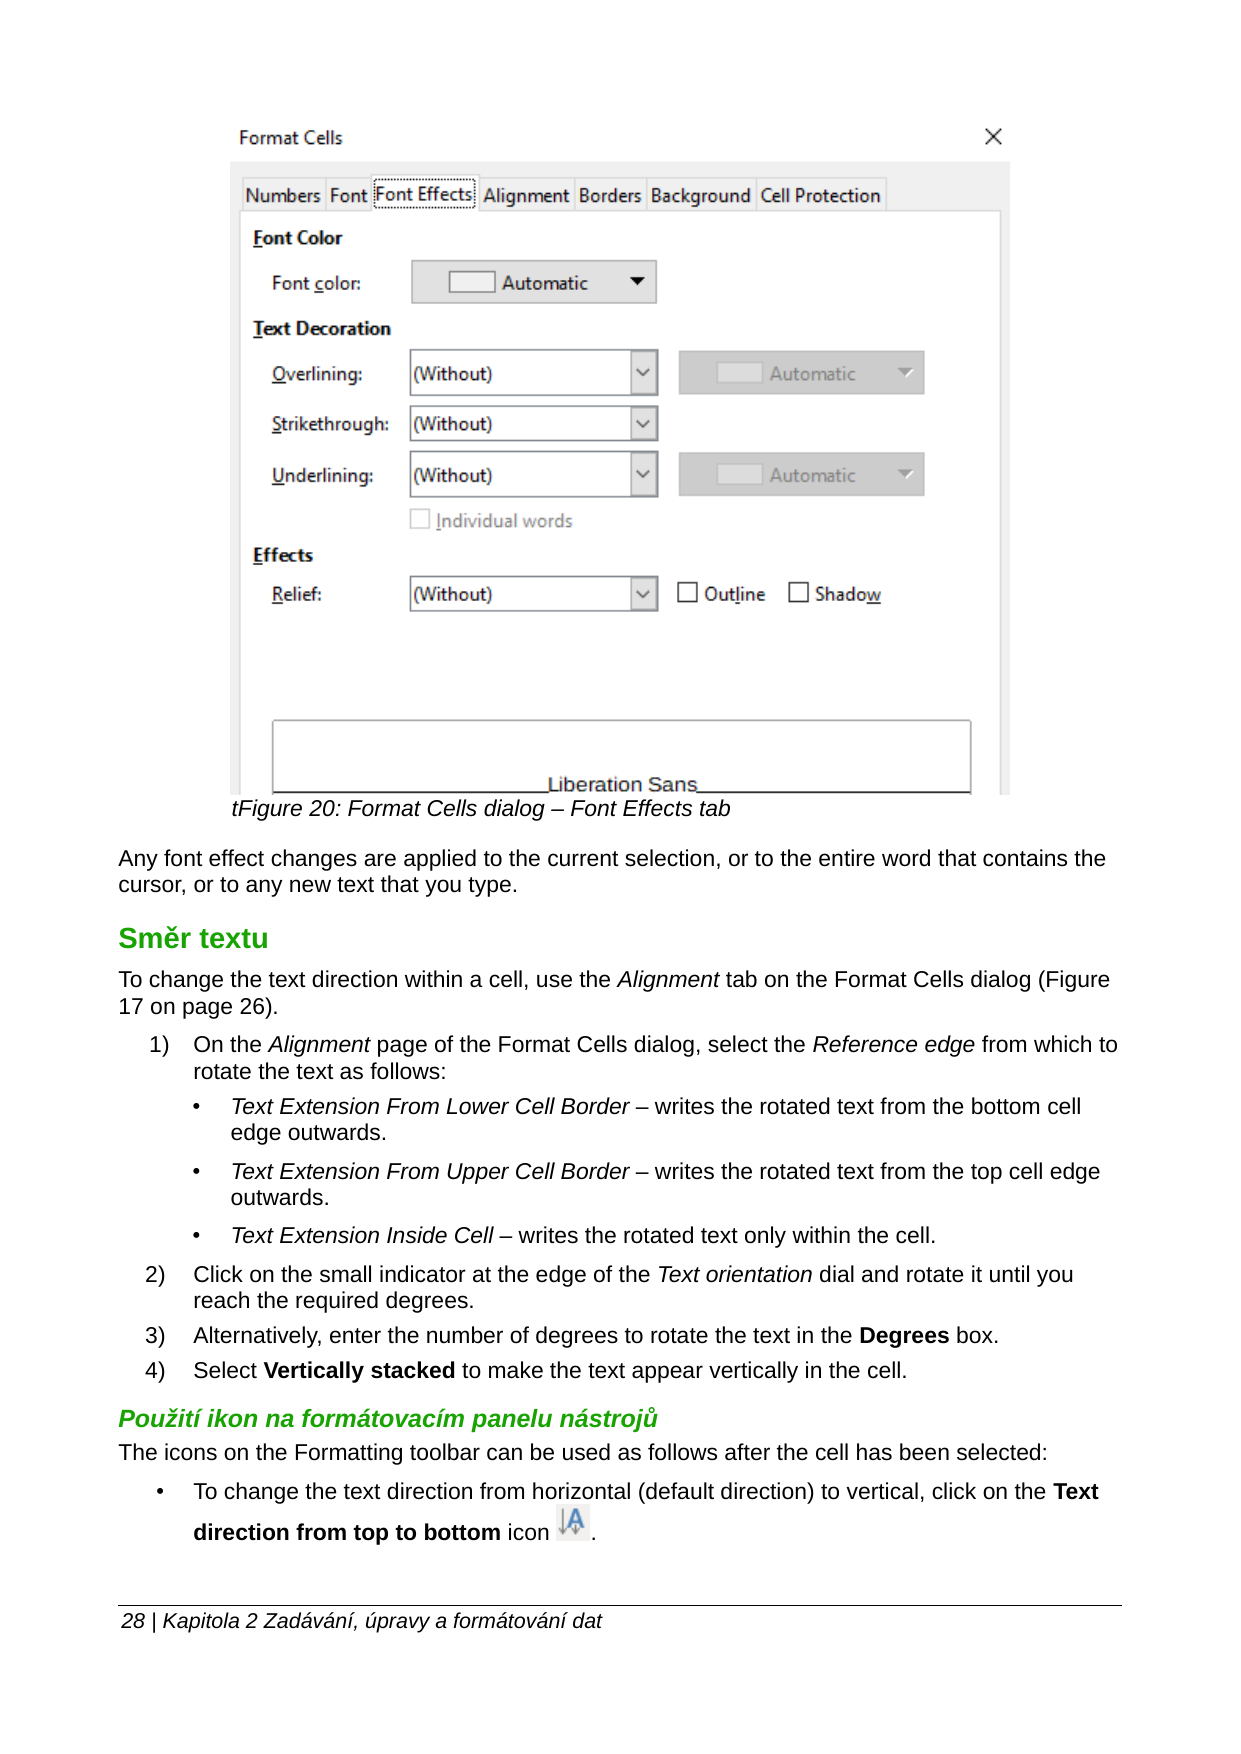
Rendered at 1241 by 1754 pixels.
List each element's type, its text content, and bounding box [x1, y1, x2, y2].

text tFigure 20: Format Cells dialog – Font Effects tab [231, 795, 1009, 821]
list On the Alignment page of the Format Cells dialog, select the Reference edge from which to rotate the text as follows: [169, 1031, 1122, 1084]
list Text Extension Inside Cell – writes the rotated text only within the cell. [192, 1222, 1122, 1249]
list Select Vertically stacked to make the text appear vertically in the cell. [165, 1357, 1122, 1384]
text Any font effect changes are applied to the current selection, or to the entire word that contains the cursor, or to any new text that you type. [118, 844, 1122, 897]
picture [230, 118, 1011, 795]
subtitle Použití ikon na formátovacím panelu nástrojů [118, 1404, 1122, 1433]
text To change the text direction within a cell, use the Alignment tab on the Format Cells dialog (Figure 17 on page 25). [118, 966, 1122, 1019]
subtitle Směr textu [118, 921, 1122, 954]
picture [556, 1504, 591, 1541]
list Alternatively, enter the number of degrees to rotate the text in the Degrees box. [165, 1322, 1122, 1349]
list Text Extension From Lower Cell Border – writes the rotated text from the bottom cell edge outwards. [192, 1093, 1122, 1146]
list Click on the small indicator at the edge of the Text orientation dial and rotate it until you reach the required degrees. [165, 1261, 1122, 1313]
list To change the text direction from horizontal (default direction) to vertical, click on the Text direction from top to bottom icon . [156, 1478, 1122, 1545]
list Text Extension From Upper Cell Border – writes the rotated text from the top cell edge outwards. [192, 1158, 1122, 1210]
list The icons on the Formatting toolbar can be used as follows after the cell has been selected: [118, 1439, 1122, 1466]
